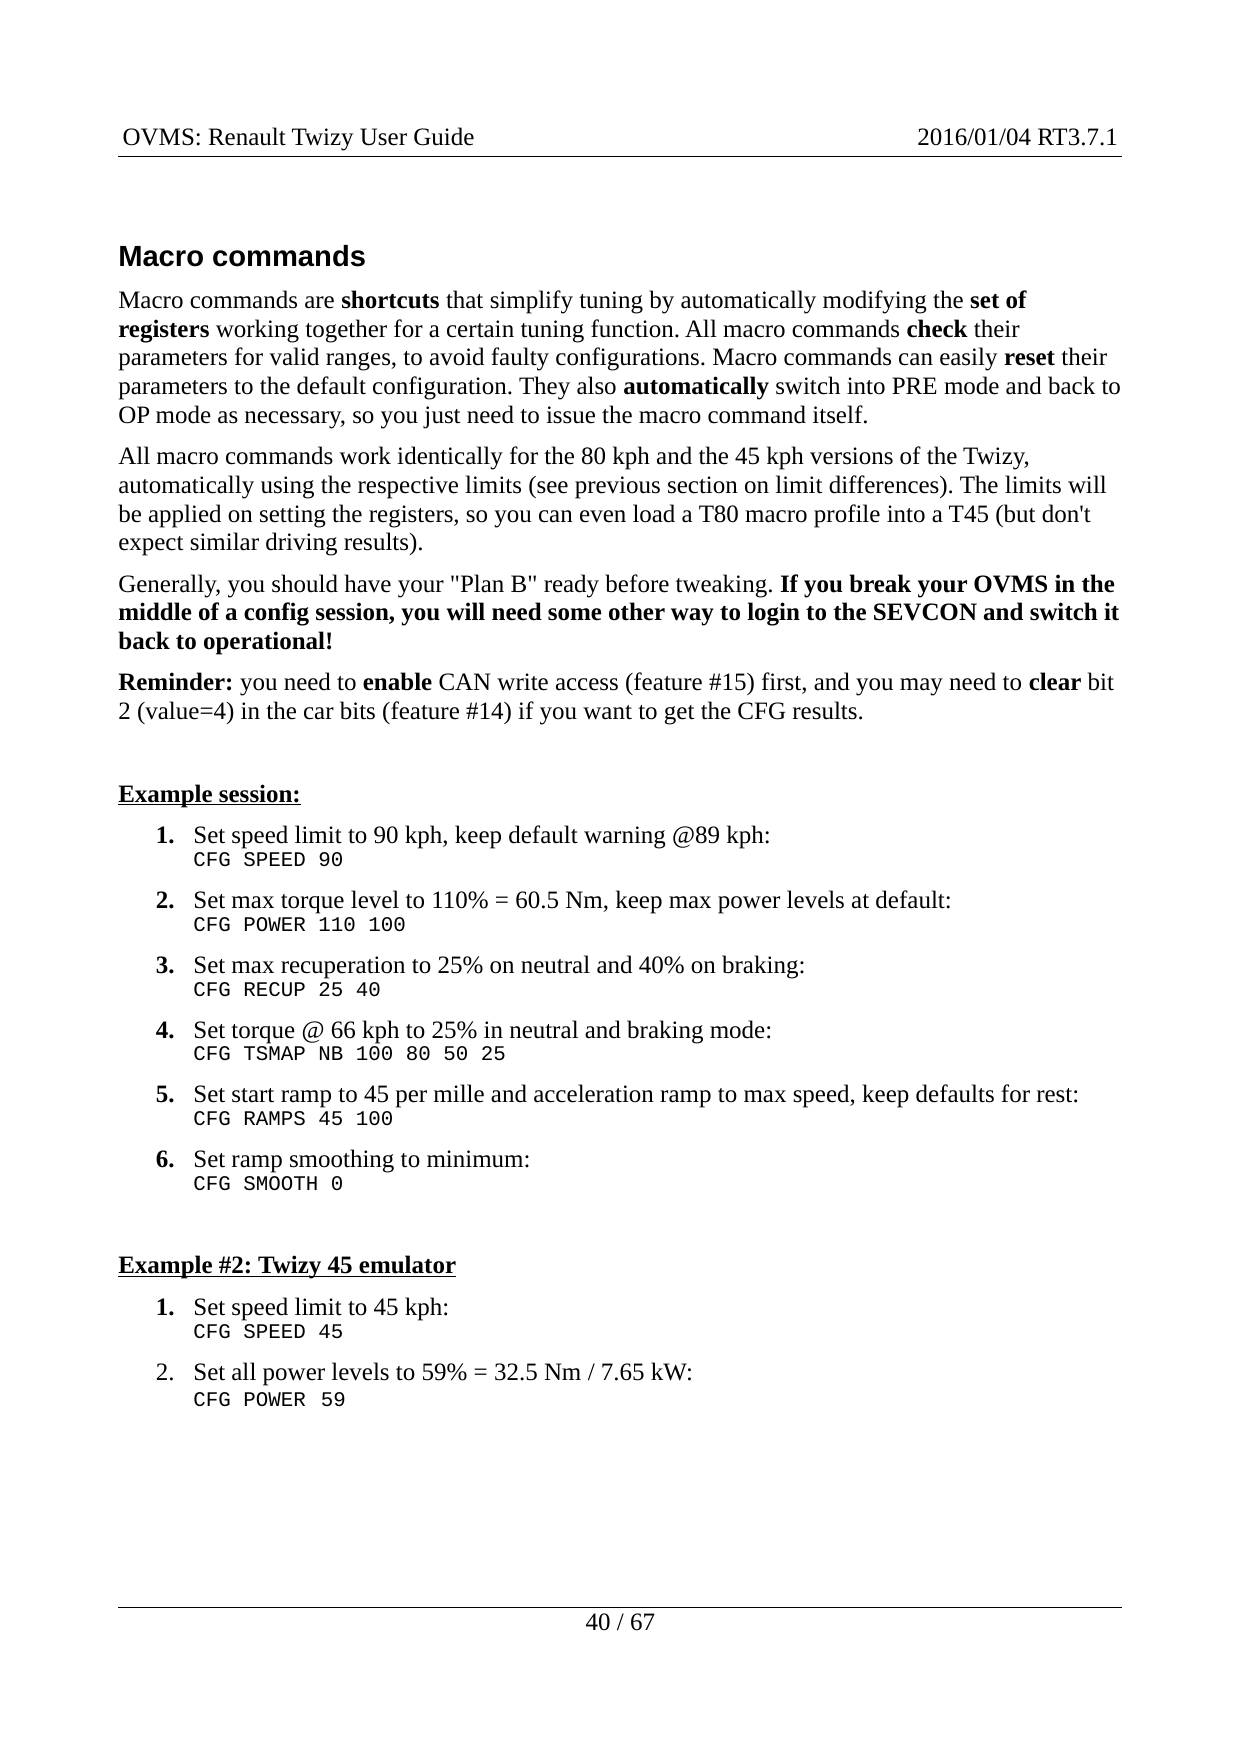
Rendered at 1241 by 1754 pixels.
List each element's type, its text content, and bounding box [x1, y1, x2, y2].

list Set speed limit to 45 kph: CFG SPEED 45 [156, 1292, 1122, 1344]
list Set max torque level to 110% = 60.5 Nm, keep max power levels at default: CFG POWER 110 100 [156, 885, 1122, 937]
text Example #2: Twizy 45 emulator [118, 1251, 1122, 1279]
list Set start ramp to 45 per mille and acceleration ramp to max speed, keep defaults for rest: CFG RAMPS 45 100 [156, 1079, 1122, 1132]
list Set max recuperation to 25% on neutral and 40% on braking: CFG RECUP 25 40 [156, 950, 1122, 1002]
text All macro commands work identically for the 80 kph and the 45 kph versions of the Twizy, automatically using the respective limits (see previous section on limit differences). The limits will be applied on setting the registers, so you can even load a T80 macro profile into a T45 (but don't expect similar driving results). [118, 441, 1122, 556]
text Macro commands are shortcuts that simplify tuning by automatically modifying the set of registers working together for a certain tuning function. All macro commands check their parameters for valid ranges, to avoid faulty configurations. Macro commands can easily reset their parameters to the default configuration. They also automatically switch into PRE mode and back to OP mode as necessary, so you just need to issue the macro command itself. [118, 285, 1122, 429]
subtitle Macro commands [118, 239, 1122, 272]
list Set ramp smoothing to minimum: CFG SMOOTH 0 [156, 1144, 1122, 1197]
text Generally, you should have your "Plan B" ready before tweaking. If you break your OVMS in the middle of a config session, you will need some other way to login to the SEVCON and switch it back to operational! [118, 569, 1122, 655]
list Set speed limit to 90 kph, keep default warning @89 kph: CFG SPEED 90 [156, 820, 1122, 872]
text Reminder: you need to enable CAN write access (feature #15) first, and you may need to clear bit 2 (value=4) in the car bits (feature #14) if you want to get the CFG results. [118, 667, 1122, 725]
text Example session: [118, 779, 1122, 807]
list Set torque @ 66 kph to 25% in neutral and braking mode: CFG TSMAP NB 100 80 50 25 [156, 1015, 1122, 1067]
list Set all power levels to 59% = 32.5 Nm / 7.65 kW: CFG POWER 59 [156, 1357, 1122, 1414]
